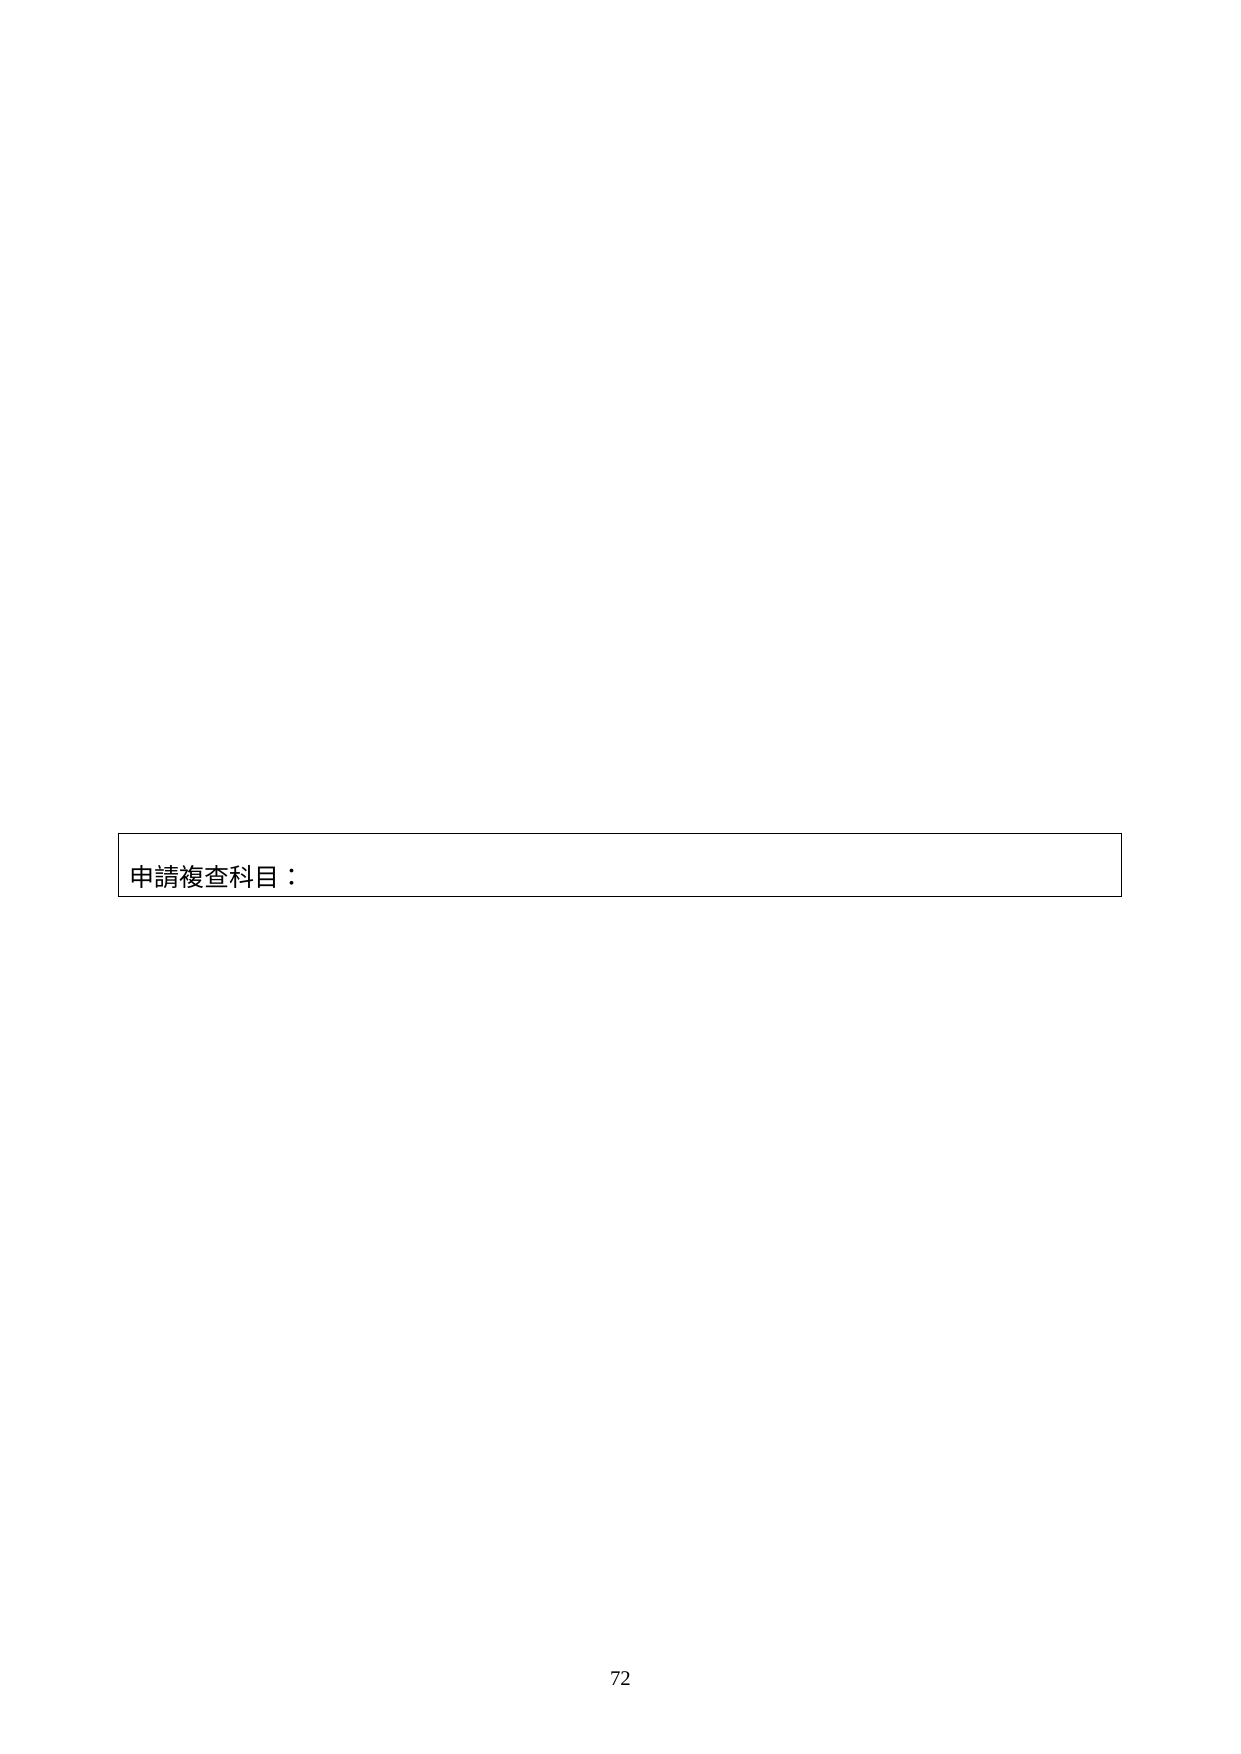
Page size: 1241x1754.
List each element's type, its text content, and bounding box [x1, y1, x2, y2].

table_cell 申請複查科目： [119, 834, 1121, 896]
